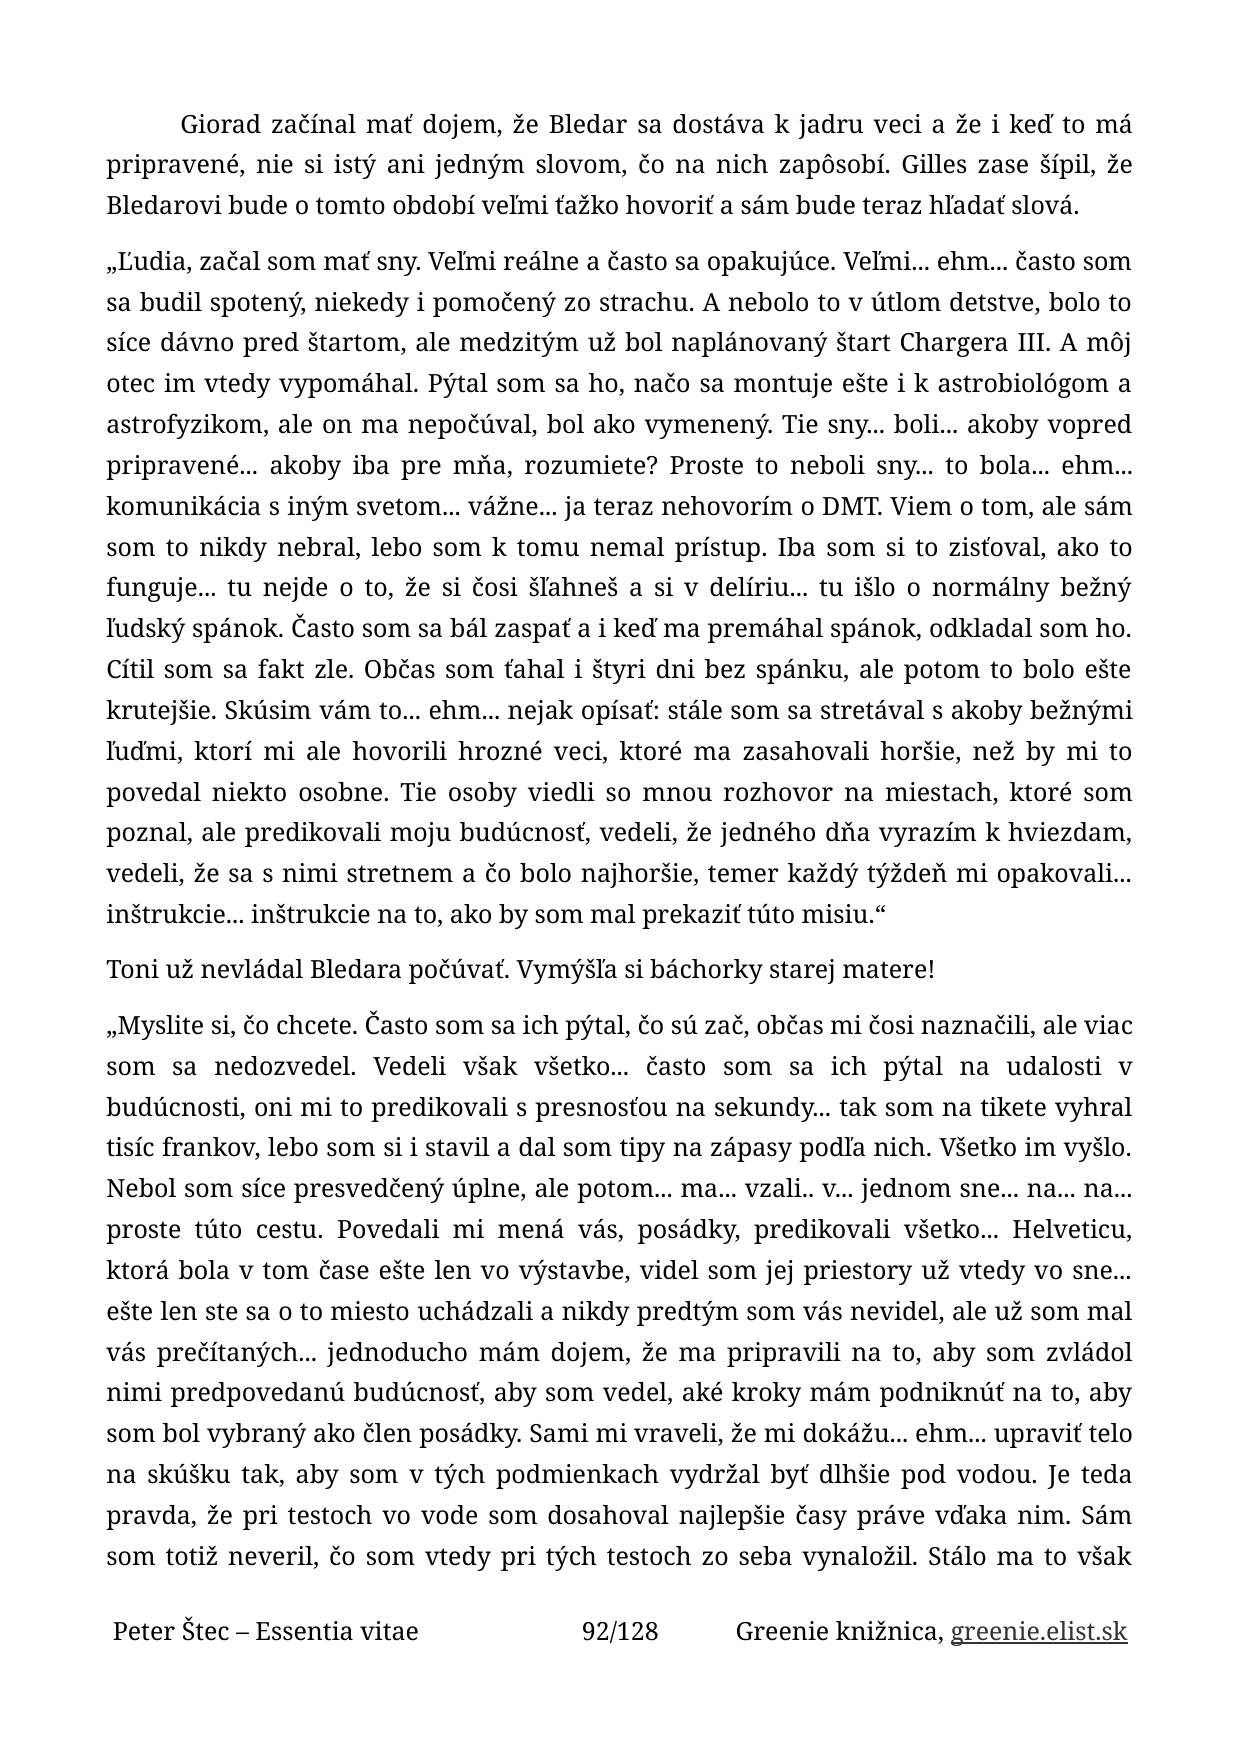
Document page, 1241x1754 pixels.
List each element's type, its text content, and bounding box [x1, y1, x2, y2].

text Toni už nevládal Bledara počúvať. Vymýšľa si báchorky starej matere! [106, 952, 1134, 986]
text Giorad začínal mať dojem, že Bledar sa dostáva k jadru veci a že i keď to má pripravené, nie si istý ani jedným slovom, čo na nich zapôsobí. Gilles zase šípil, že Bledarovi bude o tomto období veľmi ťažko hovoriť a sám bude teraz hľadať slová. [106, 106, 1134, 222]
text „Ľudia, začal som mať sny. Veľmi reálne a často sa opakujúce. Veľmi... ehm... často som sa budil spotený, niekedy i pomočený zo strachu. A nebolo to v útlom detstve, bolo to síce dávno pred štartom, ale medzitým už bol naplánovaný štart Chargera III. A môj otec im vtedy vypomáhal. Pýtal som sa ho, načo sa montuje ešte i k astrobiológom a astrofyzikom, ale on ma nepočúval, bol ako vymenený. Tie sny... boli... akoby vopred pripravené... akoby iba pre mňa, rozumiete? Proste to neboli sny... to bola... ehm... komunikácia s iným svetom... vážne... ja teraz nehovorím o DMT. Viem o tom, ale sám som to nikdy nebral, lebo som k tomu nemal prístup. Iba som si to zisťoval, ako to funguje... tu nejde o to, že si čosi šľahneš a si v delíriu... tu išlo o normálny bežný ľudský spánok. Často som sa bál zaspať a i keď ma premáhal spánok, odkladal som ho. Cítil som sa fakt zle. Občas som ťahal i štyri dni bez spánku, ale potom to bolo ešte krutejšie. Skúsim vám to... ehm... nejak opísať: stále som sa stretával s akoby bežnými ľuďmi, ktorí mi ale hovorili hrozné veci, ktoré ma zasahovali horšie, než by mi to povedal niekto osobne. Tie osoby viedli so mnou rozhovor na miestach, ktoré som poznal, ale predikovali moju budúcnosť, vedeli, že jedného dňa vyrazím k hviezdam, vedeli, že sa s nimi stretnem a čo bolo najhoršie, temer každý týždeň mi opakovali... inštrukcie... inštrukcie na to, ako by som mal prekaziť túto misiu.“ [106, 243, 1134, 931]
text „Myslite si, čo chcete. Často som sa ich pýtal, čo sú zač, občas mi čosi naznačili, ale viac som sa nedozvedel. Vedeli však všetko... často som sa ich pýtal na udalosti v budúcnosti, oni mi to predikovali s presnosťou na sekundy... tak som na tikete vyhral tisíc frankov, lebo som si i stavil a dal som tipy na zápasy podľa nich. Všetko im vyšlo. Nebol som síce presvedčený úplne, ale potom... ma... vzali.. v... jednom sne... na... na... proste túto cestu. Povedali mi mená vás, posádky, predikovali všetko... Helveticu, ktorá bola v tom čase ešte len vo výstavbe, videl som jej priestory už vtedy vo sne... ešte len ste sa o to miesto uchádzali a nikdy predtým som vás nevidel, ale už som mal vás prečítaných... jednoducho mám dojem, že ma pripravili na to, aby som zvládol nimi predpovedanú budúcnosť, aby som vedel, aké kroky mám podniknúť na to, aby som bol vybraný ako člen posádky. Sami mi vraveli, že mi dokážu... ehm... upraviť telo na skúšku tak, aby som v tých podmienkach vydržal byť dlhšie pod vodou. Je teda pravda, že pri testoch vo vode som dosahoval najlepšie časy práve vďaka nim. Sám som totiž neveril, čo som vtedy pri tých testoch zo seba vynaložil. Stálo ma to však [106, 1007, 1134, 1572]
